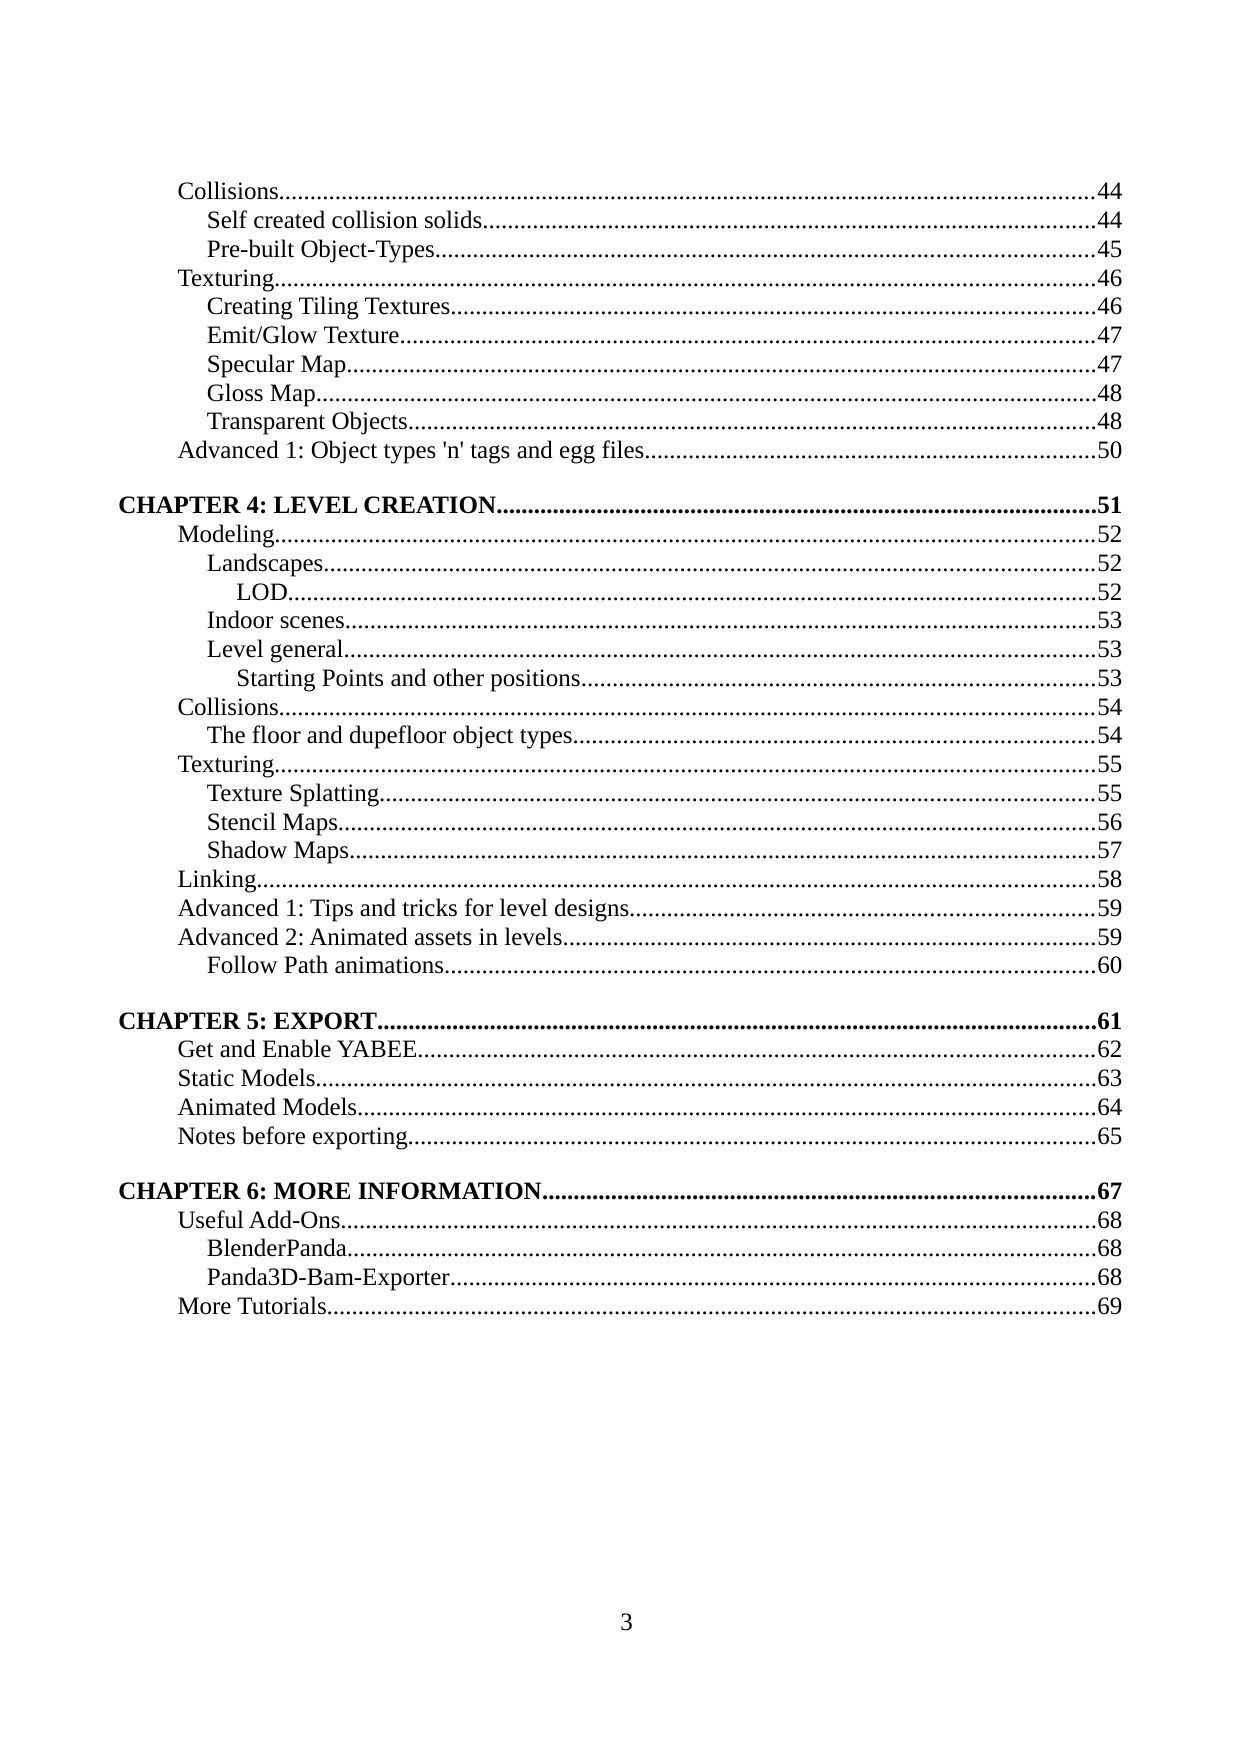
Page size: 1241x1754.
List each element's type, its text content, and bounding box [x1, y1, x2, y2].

text Starting Points and other positions 53 [236, 663, 1122, 692]
text Transparent Objects 48 [207, 406, 1122, 435]
text Level general 53 [207, 634, 1122, 663]
text Get and Enable YABEE 62 [177, 1034, 1122, 1063]
text Creating Tiling Textures 46 [207, 291, 1122, 320]
text The floor and dupefloor object types 54 [207, 720, 1122, 749]
text Shadow Maps 57 [207, 835, 1122, 864]
text Collisions 54 [177, 692, 1122, 720]
text Texture Splatting 55 [207, 778, 1122, 807]
text Static Models 63 [177, 1063, 1122, 1092]
text More Tutorials 69 [177, 1291, 1122, 1320]
text Modeling 52 [177, 519, 1122, 548]
text Follow Path animations 60 [207, 950, 1122, 979]
text Self created collision solids 44 [207, 205, 1122, 234]
text Gloss Map 48 [207, 378, 1122, 406]
text BlenderPanda 68 [207, 1233, 1122, 1262]
text Chapter 4: Level Creation 51 [118, 490, 1122, 519]
text Chapter 6: More information 67 [118, 1176, 1122, 1205]
text Specular Map 47 [207, 349, 1122, 378]
text Landscapes 52 [207, 548, 1122, 577]
text Emit/Glow Texture 47 [207, 320, 1122, 349]
text Useful Add-Ons 68 [177, 1205, 1122, 1233]
text Advanced 2: Animated assets in levels 59 [177, 922, 1122, 950]
text Chapter 5: Export 61 [118, 1006, 1122, 1034]
text Animated Models 64 [177, 1092, 1122, 1121]
text Pre-built Object-Types 45 [207, 234, 1122, 263]
text Linking 58 [177, 864, 1122, 893]
text Indoor scenes 53 [207, 605, 1122, 634]
text Advanced 1: Object types 'n' tags and egg files 50 [177, 435, 1122, 464]
text Notes before exporting 65 [177, 1121, 1122, 1149]
text Advanced 1: Tips and tricks for level designs 59 [177, 893, 1122, 922]
text LOD 52 [236, 577, 1122, 605]
text Panda3D-Bam-Exporter 68 [207, 1262, 1122, 1291]
text Texturing 55 [177, 749, 1122, 778]
text Stencil Maps 56 [207, 807, 1122, 835]
text Texturing 46 [177, 263, 1122, 291]
text Collisions 44 [177, 176, 1122, 205]
